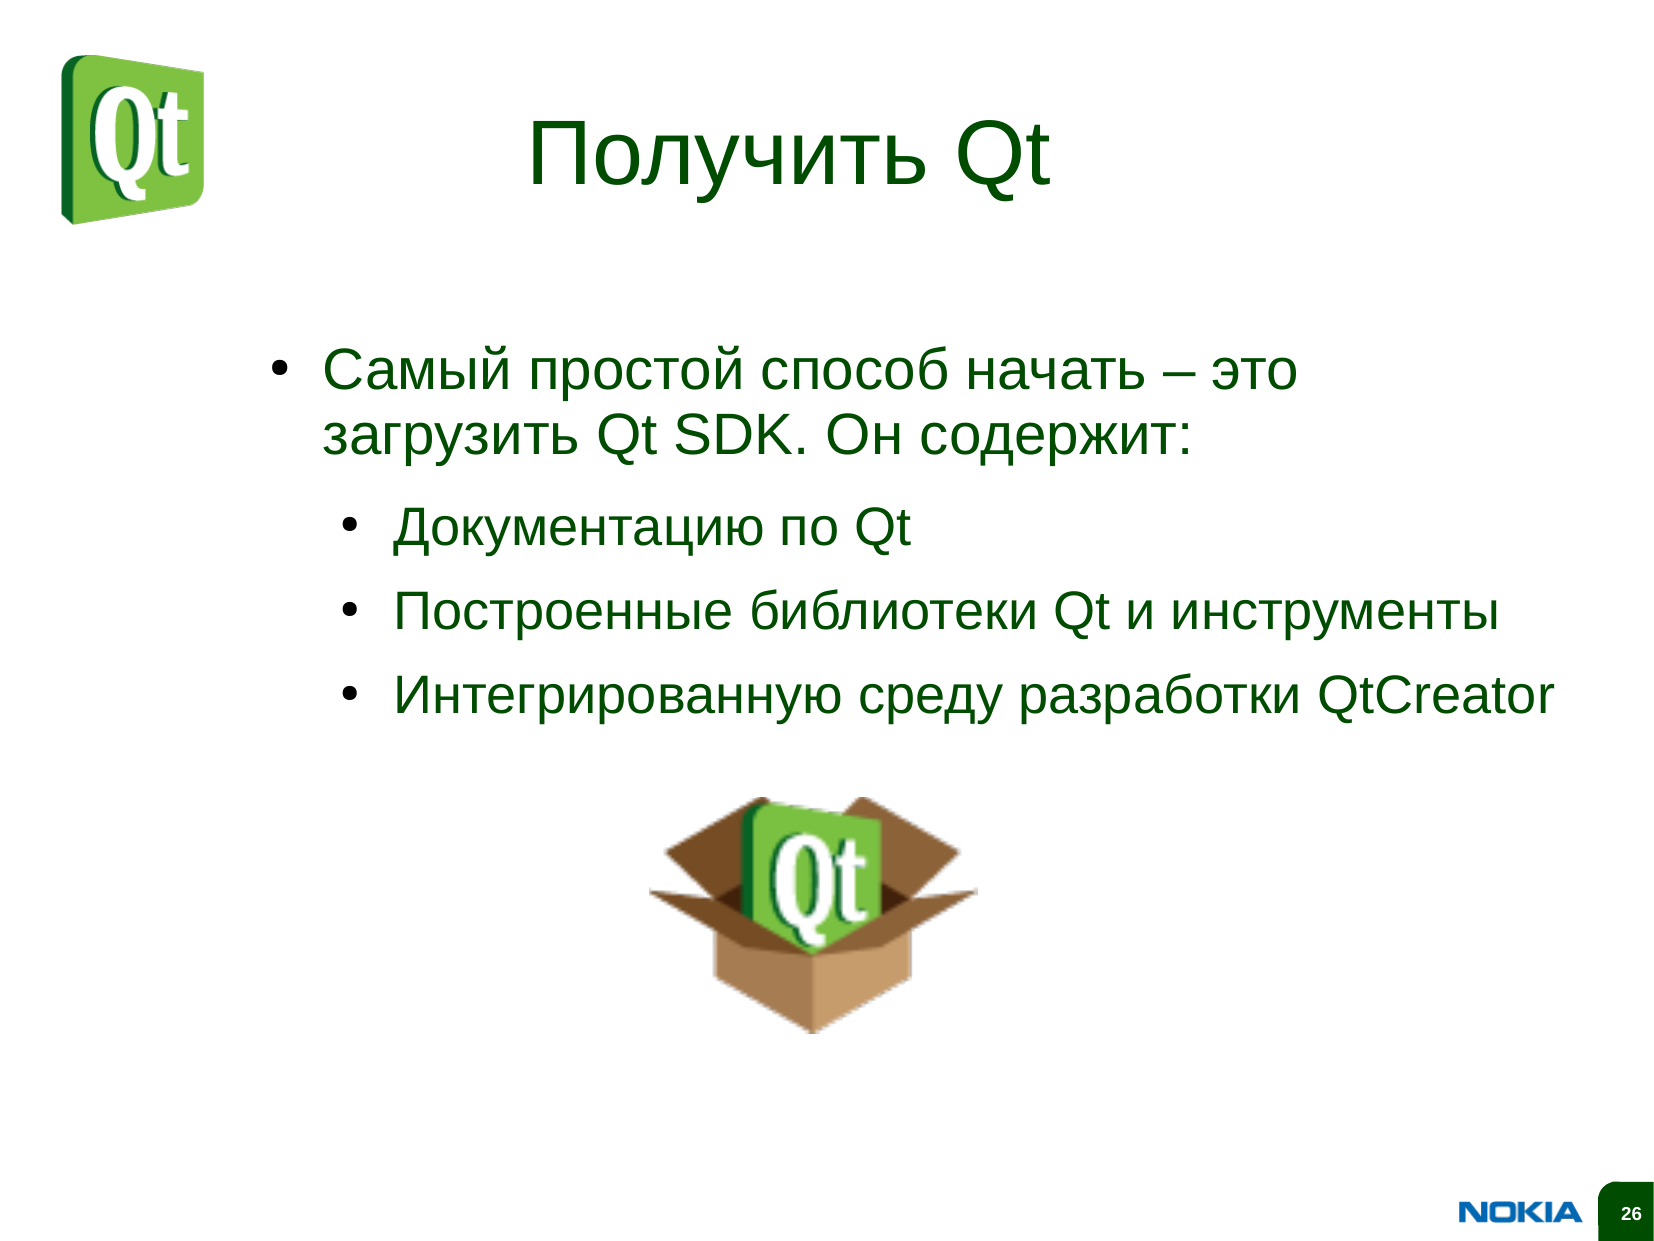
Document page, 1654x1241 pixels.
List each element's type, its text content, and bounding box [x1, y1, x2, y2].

picture [649, 797, 978, 1034]
title Получить Qt [251, 49, 1327, 257]
list Самый простой способ начать – это загрузить Qt SDK. Он содержит: Документацию по Qt Построенные библиотеки Qt и инструменты Интегрированную среду разработки QtCreator [251, 336, 1571, 1156]
picture [1459, 1201, 1583, 1223]
picture [61, 55, 204, 225]
